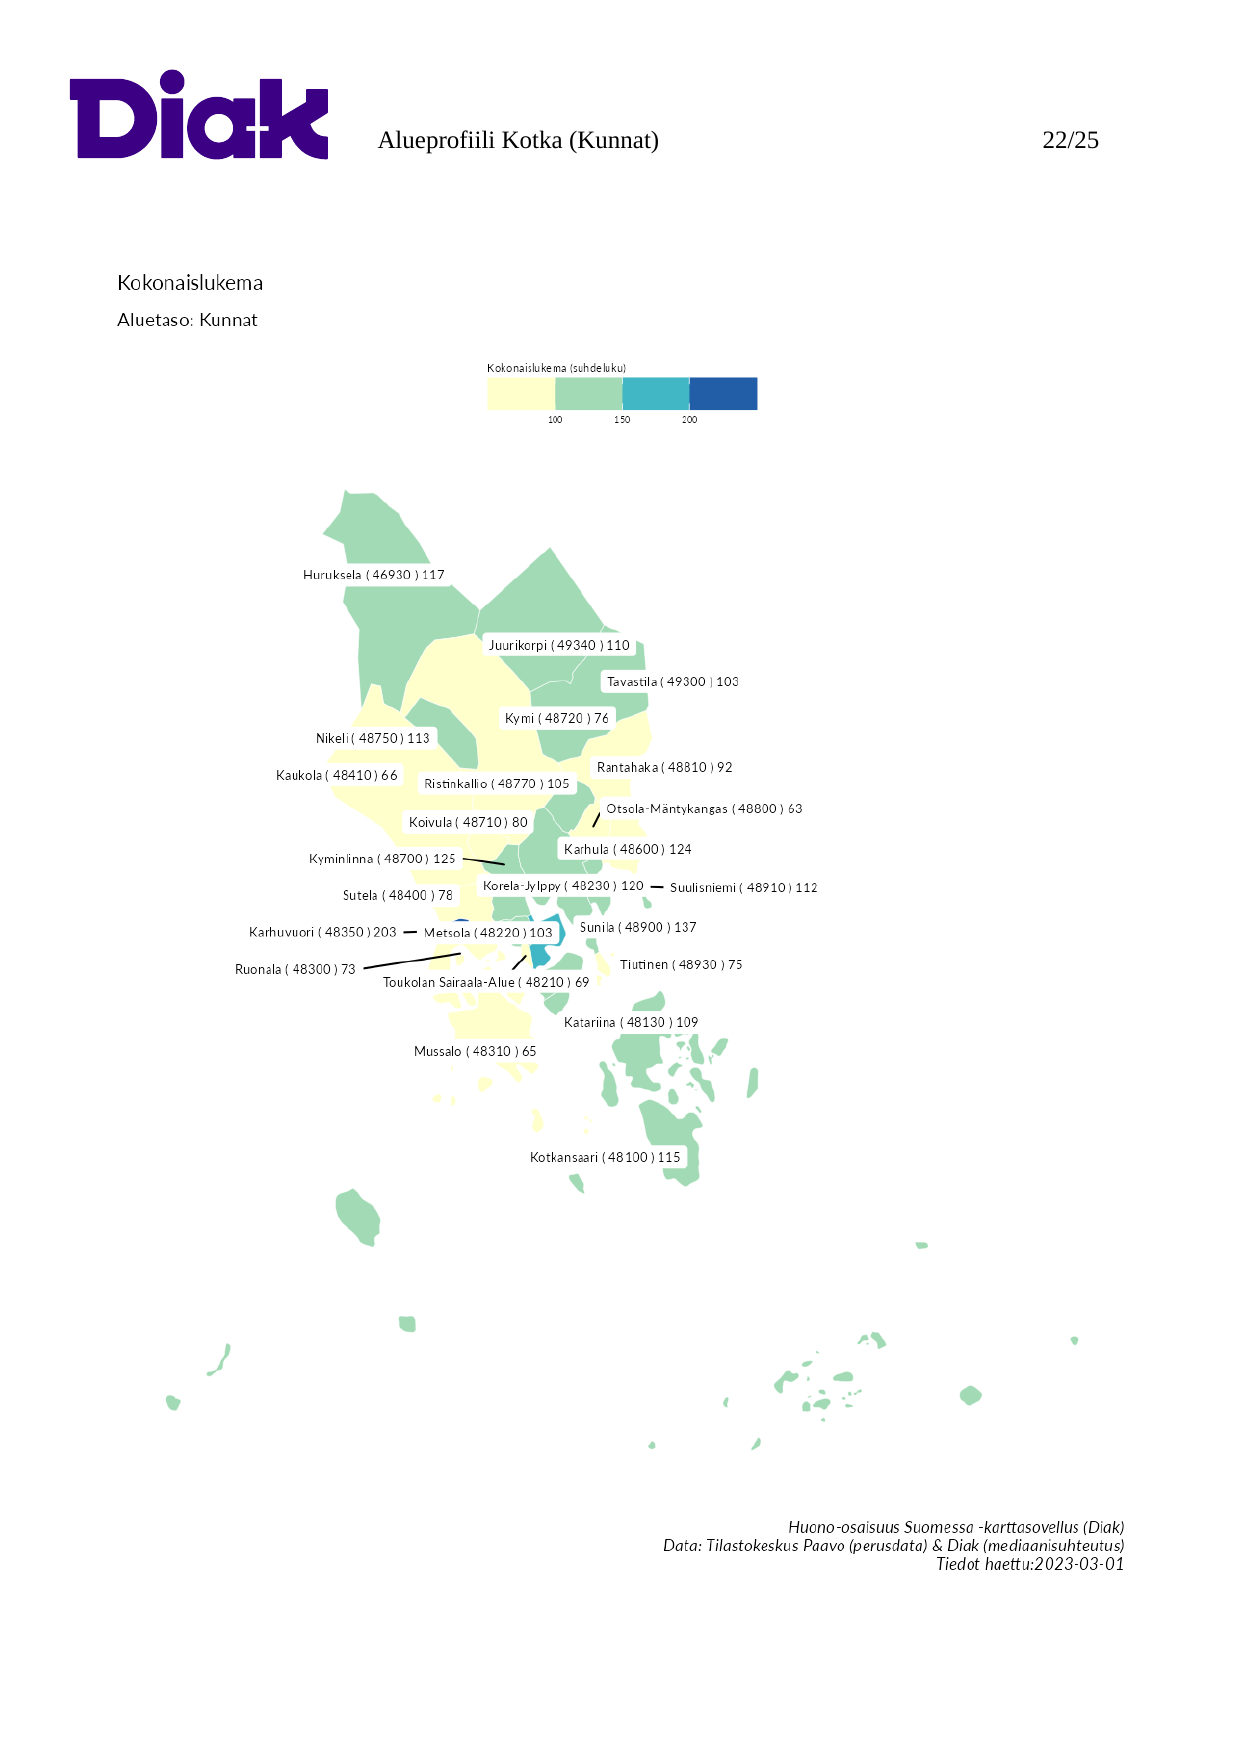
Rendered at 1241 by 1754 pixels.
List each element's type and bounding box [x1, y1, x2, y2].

picture [61, 196, 1179, 1651]
